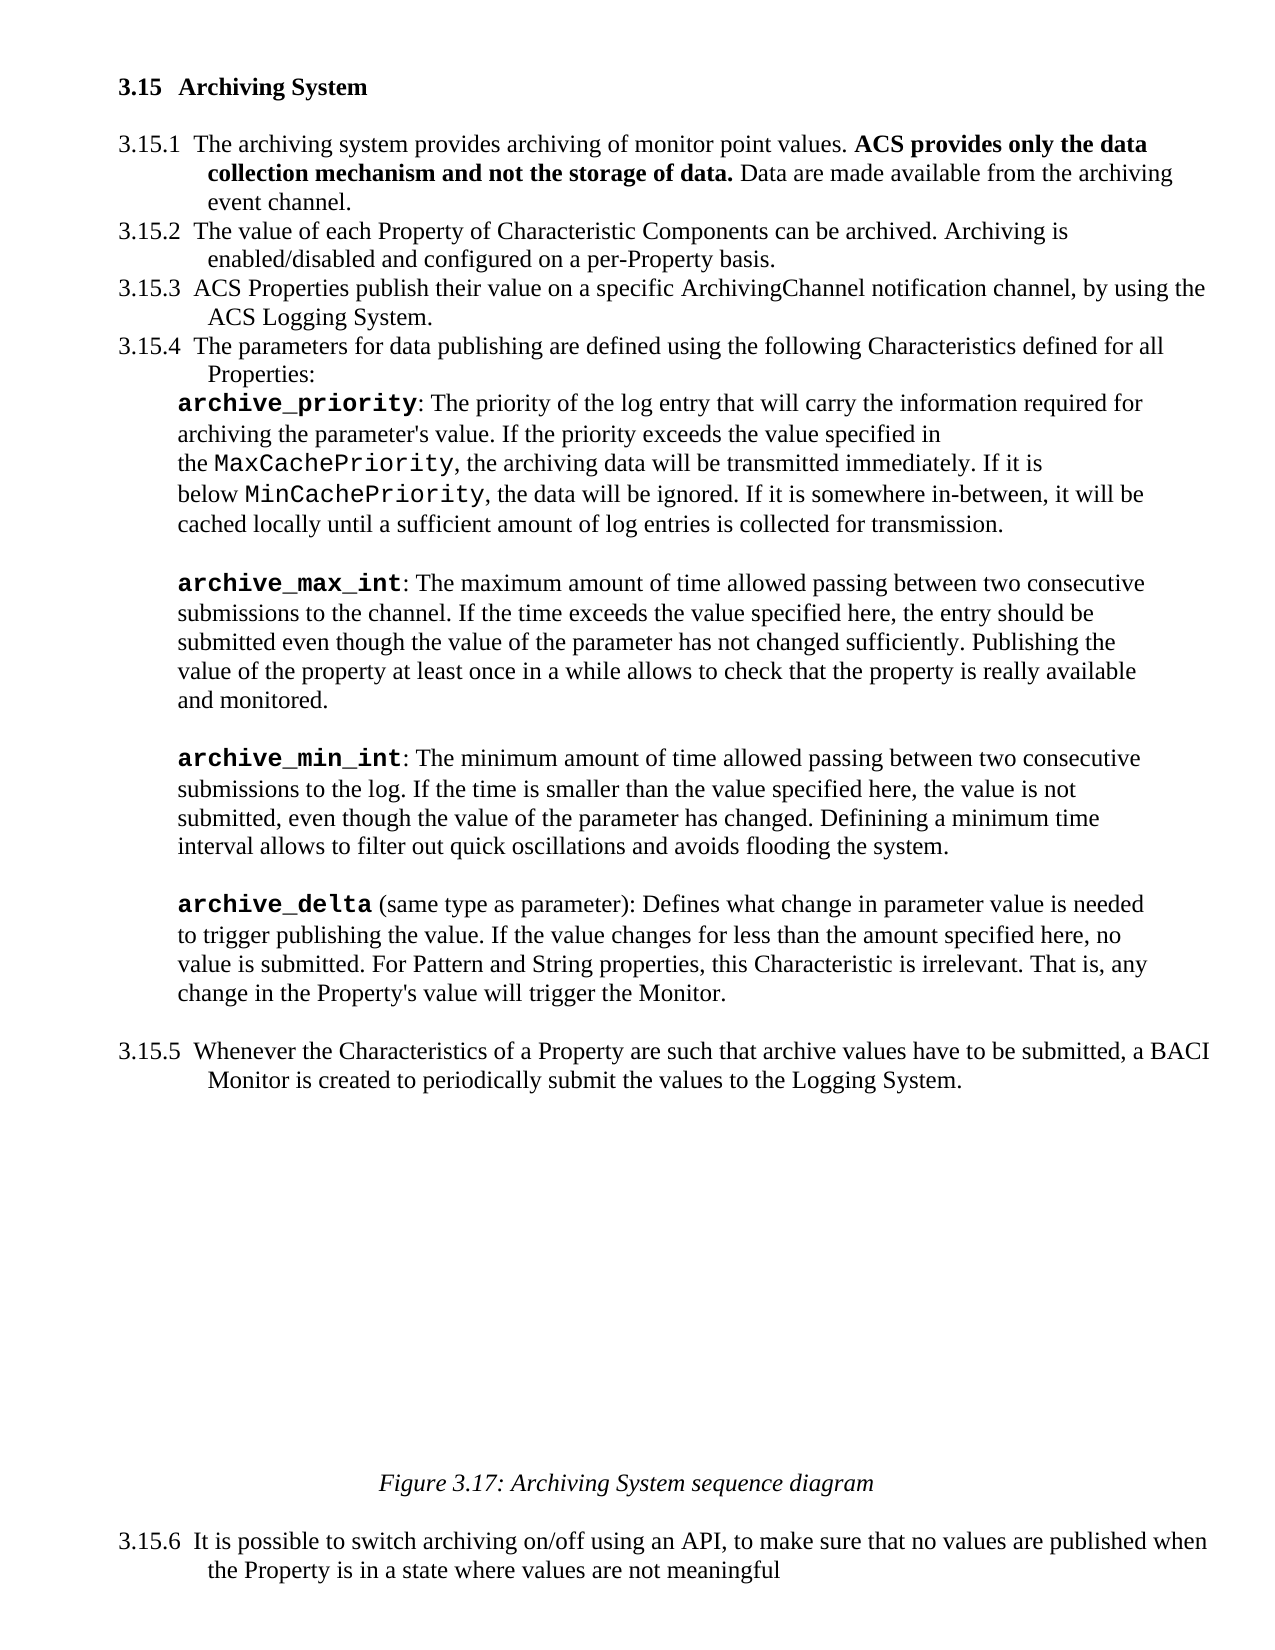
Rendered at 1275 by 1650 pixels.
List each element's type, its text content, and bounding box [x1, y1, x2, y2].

subtitle The archiving system provides archiving of monitor point values. ACS provides only the data collection mechanism and not the storage of data. Data are made available from the archiving event channel. [118, 129, 1216, 216]
text archive_max_int: The maximum amount of time allowed passing between two consecutive submissions to the channel. If the time exceeds the value specified here, the entry should be submitted even though the value of the parameter has not changed sufficiently. Publishing the value of the property at least once in a while allows to check that the property is really available and monitored. [177, 568, 1157, 713]
subtitle It is possible to switch archiving on/off using an API, to make sure that no values are published when the Property is in a state where values are not meaningful [118, 1526, 1216, 1583]
subtitle ACS Properties publish their value on a specific ArchivingChannel notification channel, by using the ACS Logging System. [118, 273, 1216, 331]
subtitle Whenever the Characteristics of a Property are such that archive values have to be submitted, a BACI Monitor is created to periodically submit the values to the Logging System. [118, 1036, 1216, 1094]
subtitle Archiving System [118, 72, 1216, 100]
text archive_min_int: The minimum amount of time allowed passing between two consecutive submissions to the log. If the time is smaller than the value specified here, the value is not submitted, even though the value of the parameter has changed. Definining a minimum time interval allows to filter out quick oscillations and avoids flooding the system. [177, 743, 1157, 860]
text Figure 3.17: Archiving System sequence diagram [118, 1123, 1141, 1497]
text archive_delta (same type as parameter): Defines what change in parameter value is needed to trigger publishing the value. If the value changes for less than the amount specified here, no value is submitted. For Pattern and String properties, this Characteristic is irrelevant. That is, any change in the Property's value will trigger the Monitor. [177, 889, 1157, 1007]
subtitle The value of each Property of Characteristic Components can be archived. Archiving is enabled/disabled and configured on a per-Property basis. [118, 216, 1216, 273]
subtitle The parameters for data publishing are defined using the following Characteristics defined for all Properties: [118, 331, 1216, 388]
text archive_priority: The priority of the log entry that will carry the information required for archiving the parameter's value. If the priority exceeds the value specified in the MaxCachePriority, the archiving data will be transmitted immediately. If it is below MinCachePriority, the data will be ignored. If it is somewhere in-between, it will be cached locally until a sufficient amount of log entries is collected for transmission. [177, 388, 1157, 538]
